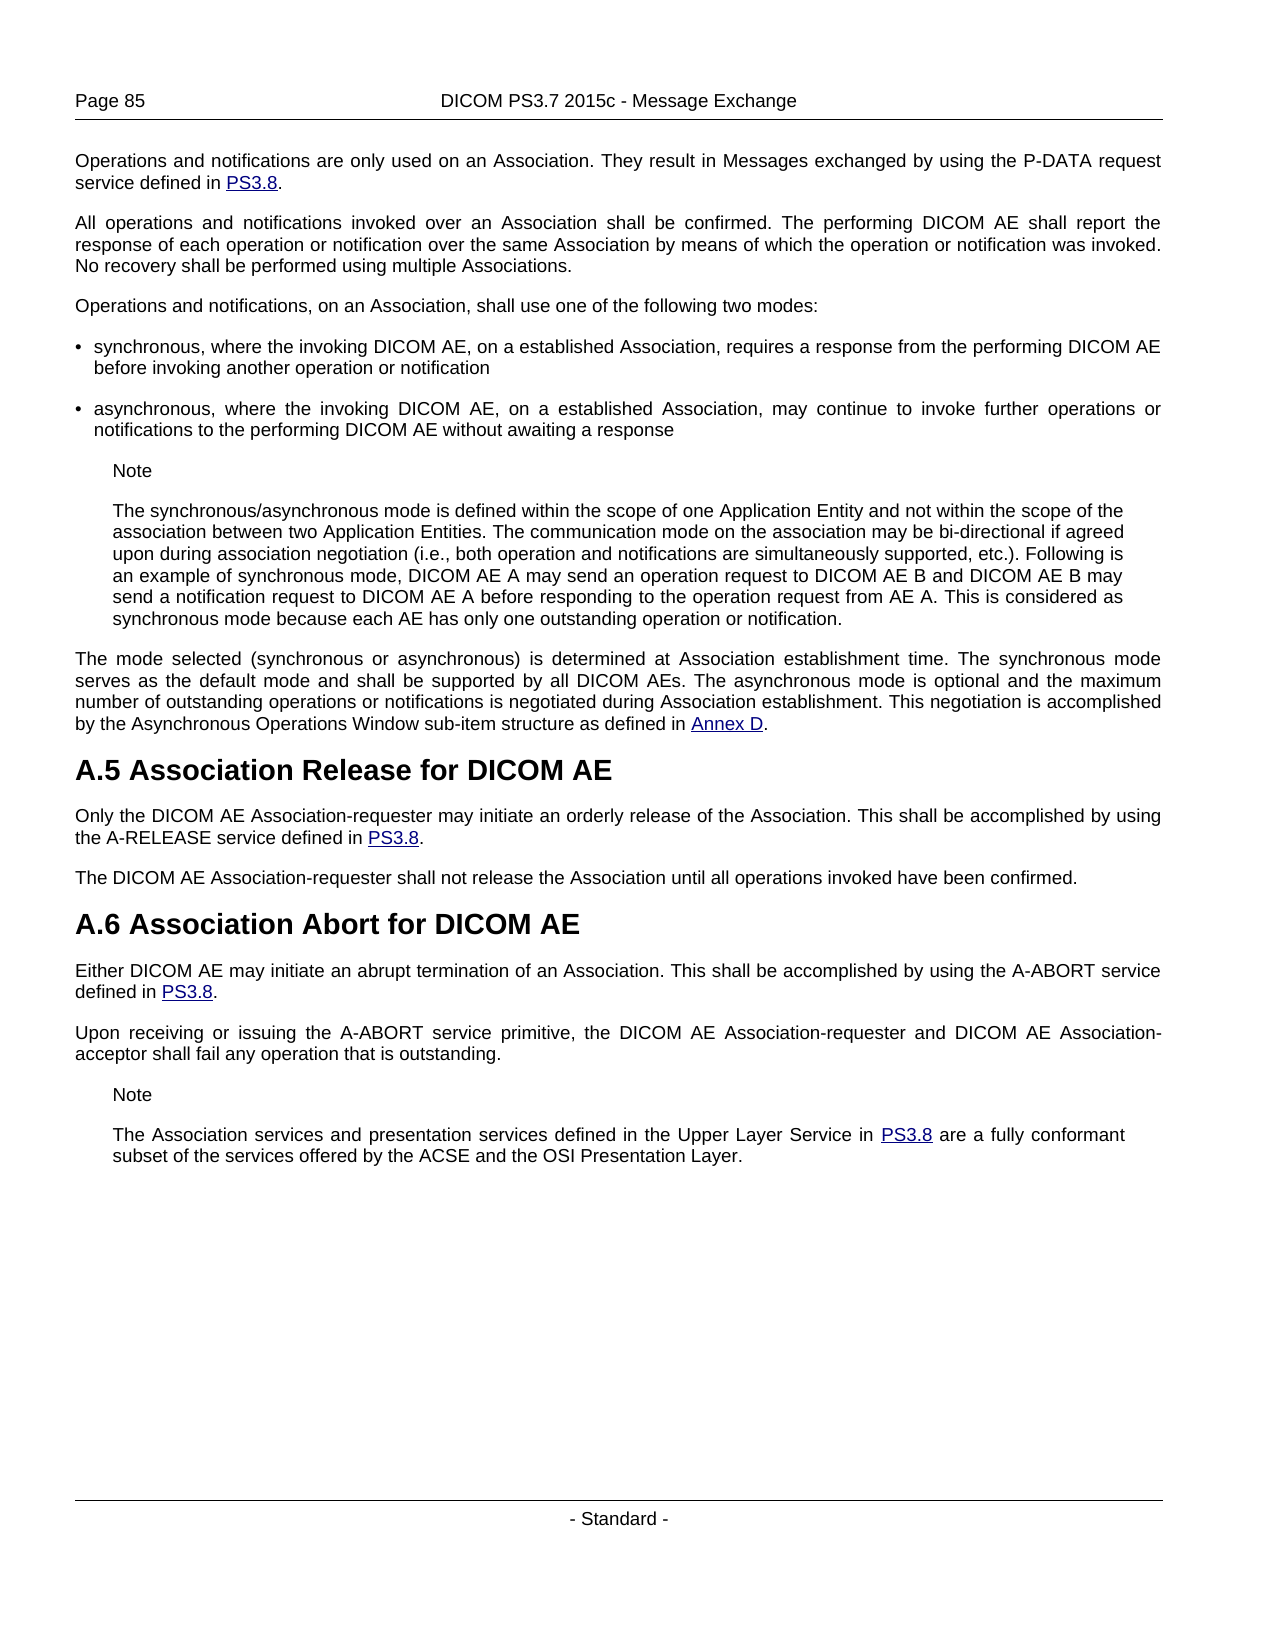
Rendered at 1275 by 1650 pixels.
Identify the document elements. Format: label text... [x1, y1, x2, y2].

text A.6 Association Abort for DICOM AE [75, 907, 1162, 941]
text The Association services and presentation services defined in the Upper Layer Service in PS3.8 are a fully conformant subset of the services offered by the ACSE and the OSI Presentation Layer. [112, 1124, 1125, 1167]
text A.5 Association Release for DICOM AE [75, 753, 1162, 786]
text The mode selected (synchronous or asynchronous) is determined at Association establishment time. The synchronous mode serves as the default mode and shall be supported by all DICOM AEs. The asynchronous mode is optional and the maximum number of outstanding operations or notifications is negotiated during Association establishment. This negotiation is accomplished by the Asynchronous Operations Window sub-item structure as defined in Annex D. [75, 648, 1162, 734]
list synchronous, where the invoking DICOM AE, on a established Association, requires a response from the performing DICOM AE before invoking another operation or notification [75, 336, 1162, 379]
text Upon receiving or issuing the A-ABORT service primitive, the DICOM AE Association-requester and DICOM AE Association-acceptor shall fail any operation that is outstanding. [75, 1021, 1162, 1064]
text The synchronous/asynchronous mode is defined within the scope of one Application Entity and not within the scope of the association between two Application Entities. The communication mode on the association may be bi-directional if agreed upon during association negotiation (i.e., both operation and notifications are simultaneously supported, etc.). Following is an example of synchronous mode, DICOM AE A may send an operation request to DICOM AE B and DICOM AE B may send a notification request to DICOM AE A before responding to the operation request from AE A. This is considered as synchronous mode because each AE has only one outstanding operation or notification. [112, 500, 1125, 629]
text Operations and notifications, on an Association, shall use one of the following two modes: [75, 295, 1162, 317]
text All operations and notifications invoked over an Association shall be confirmed. The performing DICOM AE shall report the response of each operation or notification over the same Association by means of which the operation or notification was invoked. No recovery shall be performed using multiple Associations. [75, 212, 1162, 277]
text Only the DICOM AE Association-requester may initiate an orderly release of the Association. This shall be accomplished by using the A-RELEASE service defined in PS3.8. [75, 805, 1162, 848]
text Operations and notifications are only used on an Association. They result in Messages exchanged by using the P-DATA request service defined in PS3.8. [75, 150, 1162, 193]
text Either DICOM AE may initiate an abrupt termination of an Association. This shall be accomplished by using the A-ABORT service defined in PS3.8. [75, 959, 1162, 1003]
list asynchronous, where the invoking DICOM AE, on a established Association, may continue to invoke further operations or notifications to the performing DICOM AE without awaiting a response [75, 397, 1162, 441]
text Note [112, 459, 1125, 481]
text The DICOM AE Association-requester shall not release the Association until all operations invoked have been confirmed. [75, 867, 1162, 888]
text Note [112, 1083, 1125, 1105]
